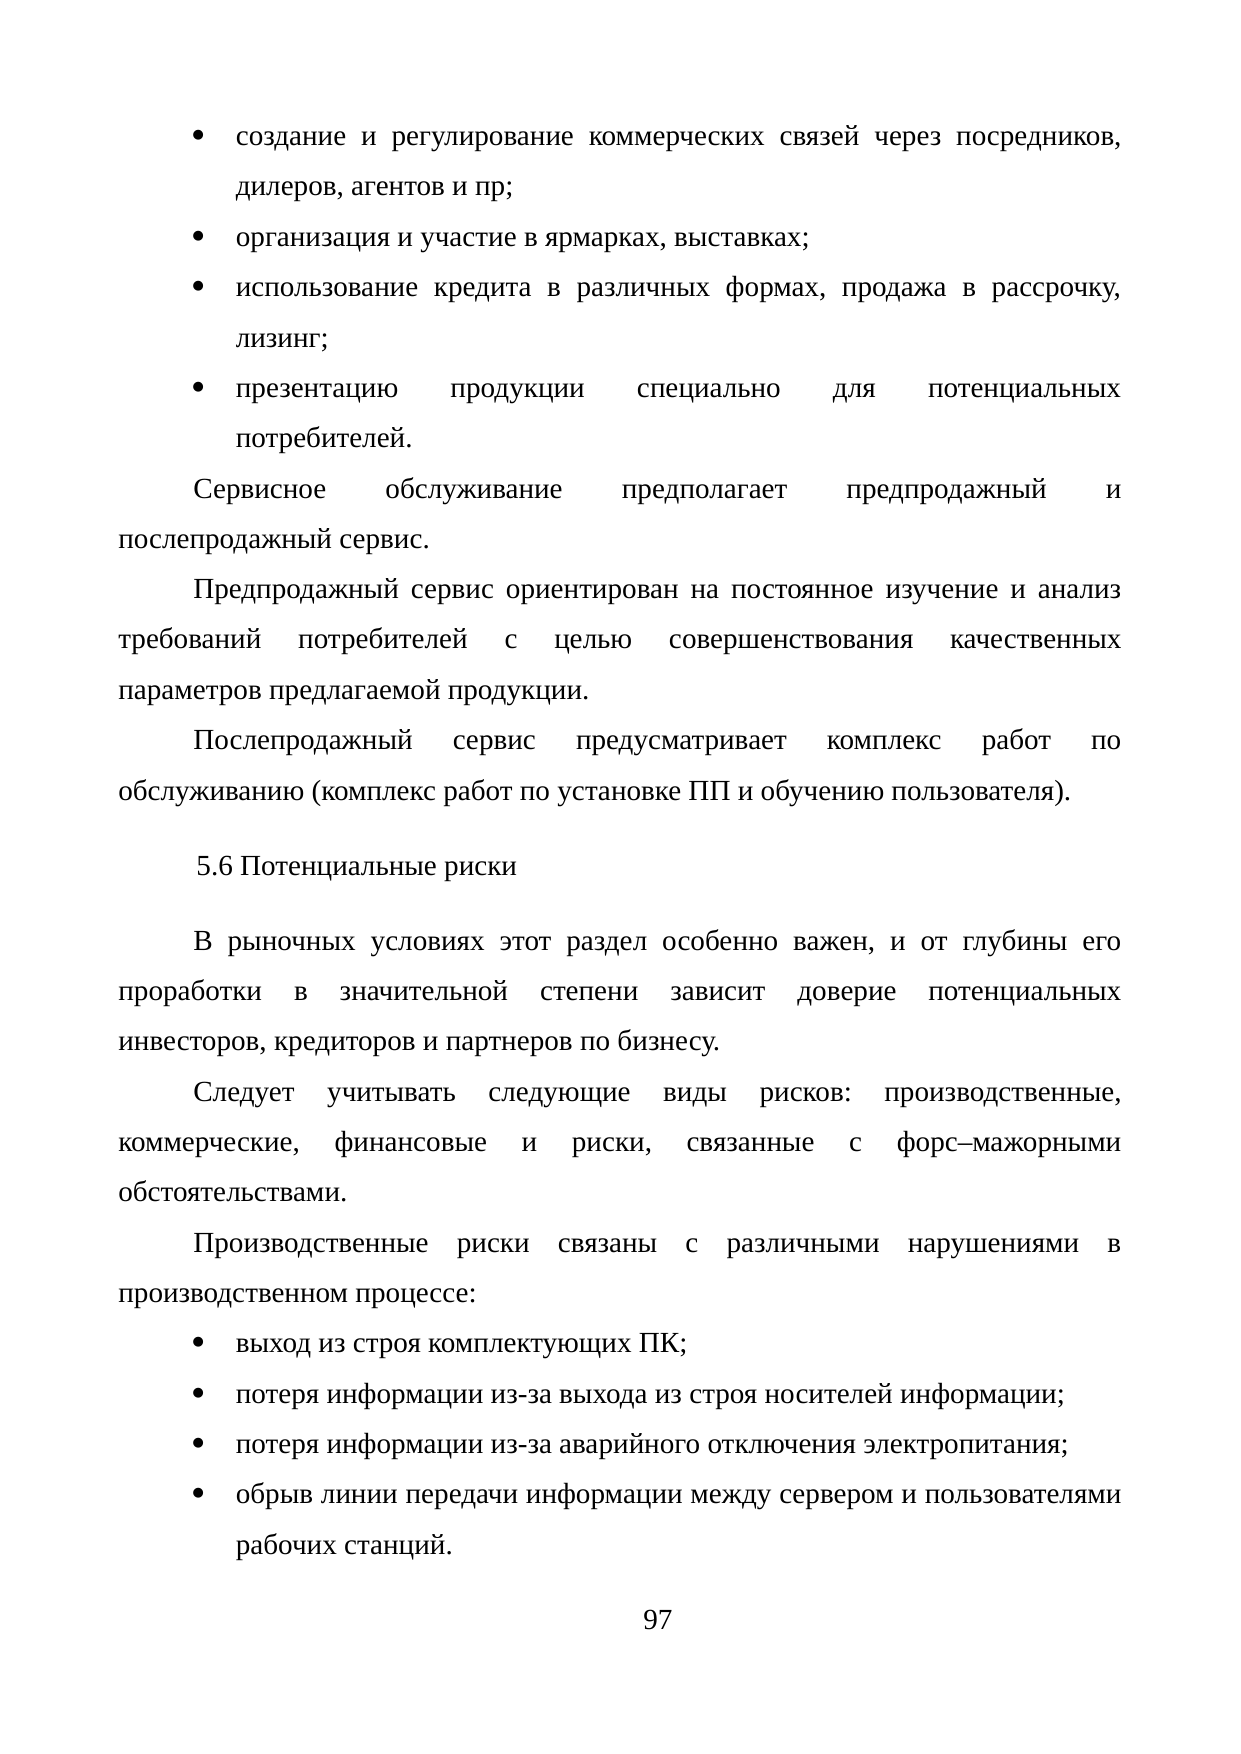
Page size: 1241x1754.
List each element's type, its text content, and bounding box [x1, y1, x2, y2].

text Послепродажный сервис предусматривает комплекс работ по обслуживанию (комплекс работ по установке ПП и обучению пользователя). [118, 722, 1122, 806]
text Сервисное обслуживание предполагает предпродажный и послепродажный сервис. [118, 471, 1122, 554]
text В рыночных условиях этот раздел особенно важен, и от глубины его проработки в значительной степени зависит доверие потенциальных инвесторов, кредиторов и партнеров по бизнесу. [118, 923, 1122, 1057]
list презентацию продукции специально для потенциальных потребителей. [193, 370, 1122, 454]
text Производственные риски связаны с различными нарушениями в производственном процессе: [118, 1225, 1122, 1308]
list организация и участие в ярмарках, выставках; [193, 219, 1122, 252]
list потеря информации из-за аварийного отключения электропитания; [193, 1426, 1122, 1460]
list обрыв линии передачи информации между сервером и пользователями рабочих станций. [193, 1477, 1122, 1561]
text Следует учитывать следующие виды рисков: производственные, коммерческие, финансовые и риски, связанные с форс–мажорными обстоятельствами. [118, 1074, 1122, 1208]
list выход из строя комплектующих ПК; [193, 1325, 1122, 1359]
text Предпродажный сервис ориентирован на постоянное изучение и анализ требований потребителей с целью совершенствования качественных параметров предлагаемой продукции. [118, 571, 1122, 706]
list потеря информации из-за выхода из строя носителей информации; [193, 1376, 1122, 1409]
list создание и регулирование коммерческих связей через посредников, дилеров, агентов и пр; [193, 118, 1122, 202]
subtitle Потенциальные риски [189, 848, 1122, 881]
list использование кредита в различных формах, продажа в рассрочку, лизинг; [193, 269, 1122, 353]
